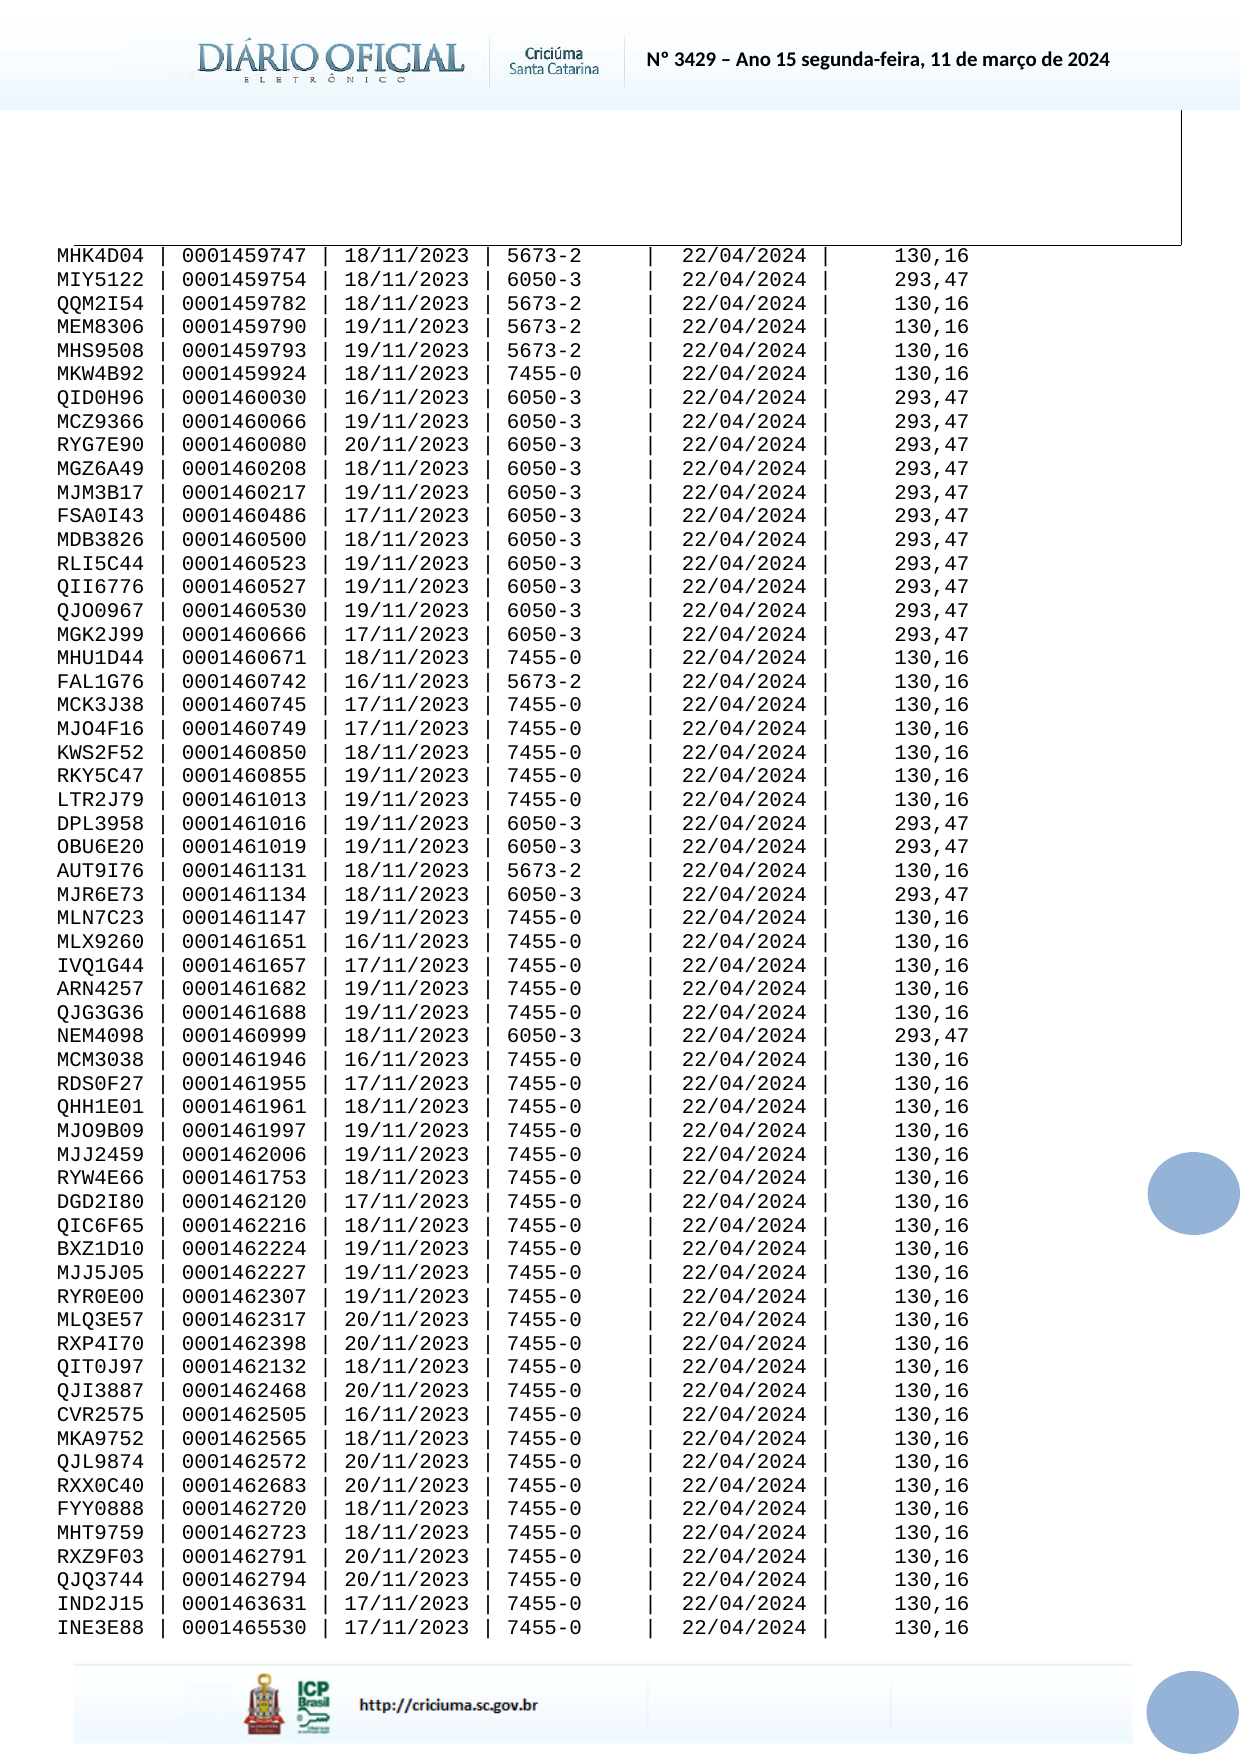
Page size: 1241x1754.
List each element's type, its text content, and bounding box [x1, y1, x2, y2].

text MLQ3E57 | 0001462317 | 20/11/2023 | 7455-0 | 22/04/2024 | 130,16 [44, 1309, 1181, 1333]
text QJG3G36 | 0001461688 | 19/11/2023 | 7455-0 | 22/04/2024 | 130,16 [44, 1002, 1181, 1026]
text FSA0I43 | 0001460486 | 17/11/2023 | 6050-3 | 22/04/2024 | 293,47 [44, 505, 1181, 529]
text MCZ9366 | 0001460066 | 19/11/2023 | 6050-3 | 22/04/2024 | 293,47 [44, 411, 1181, 434]
text MHT9759 | 0001462723 | 18/11/2023 | 7455-0 | 22/04/2024 | 130,16 [44, 1522, 1181, 1546]
text RYG7E90 | 0001460080 | 20/11/2023 | 6050-3 | 22/04/2024 | 293,47 [44, 434, 1181, 458]
text QID0H96 | 0001460030 | 16/11/2023 | 6050-3 | 22/04/2024 | 293,47 [44, 387, 1181, 411]
text RDS0F27 | 0001461955 | 17/11/2023 | 7455-0 | 22/04/2024 | 130,16 [44, 1073, 1181, 1096]
text MIY5122 | 0001459754 | 18/11/2023 | 6050-3 | 22/04/2024 | 293,47 [44, 269, 1181, 292]
text LTR2J79 | 0001461013 | 19/11/2023 | 7455-0 | 22/04/2024 | 130,16 [44, 789, 1181, 813]
text ARN4257 | 0001461682 | 19/11/2023 | 7455-0 | 22/04/2024 | 130,16 [44, 978, 1181, 1002]
text MJO4F16 | 0001460749 | 17/11/2023 | 7455-0 | 22/04/2024 | 130,16 [44, 718, 1181, 742]
text RKY5C47 | 0001460855 | 19/11/2023 | 7455-0 | 22/04/2024 | 130,16 [44, 765, 1181, 789]
text FAL1G76 | 0001460742 | 16/11/2023 | 5673-2 | 22/04/2024 | 130,16 [44, 671, 1181, 694]
text MEM8306 | 0001459790 | 19/11/2023 | 5673-2 | 22/04/2024 | 130,16 [44, 316, 1181, 340]
text MJJ5J05 | 0001462227 | 19/11/2023 | 7455-0 | 22/04/2024 | 130,16 [44, 1262, 1181, 1286]
text NEM4098 | 0001460999 | 18/11/2023 | 6050-3 | 22/04/2024 | 293,47 [44, 1026, 1181, 1049]
text MJJ2459 | 0001462006 | 19/11/2023 | 7455-0 | 22/04/2024 | 130,16 [44, 1144, 1181, 1167]
text QJL9874 | 0001462572 | 20/11/2023 | 7455-0 | 22/04/2024 | 130,16 [44, 1451, 1181, 1475]
text RXP4I70 | 0001462398 | 20/11/2023 | 7455-0 | 22/04/2024 | 130,16 [44, 1333, 1181, 1357]
text RXX0C40 | 0001462683 | 20/11/2023 | 7455-0 | 22/04/2024 | 130,16 [44, 1475, 1181, 1498]
text QJQ3744 | 0001462794 | 20/11/2023 | 7455-0 | 22/04/2024 | 130,16 [44, 1569, 1181, 1593]
text MLN7C23 | 0001461147 | 19/11/2023 | 7455-0 | 22/04/2024 | 130,16 [44, 907, 1181, 931]
text MCK3J38 | 0001460745 | 17/11/2023 | 7455-0 | 22/04/2024 | 130,16 [44, 694, 1181, 718]
text MHU1D44 | 0001460671 | 18/11/2023 | 7455-0 | 22/04/2024 | 130,16 [44, 647, 1181, 671]
text RLI5C44 | 0001460523 | 19/11/2023 | 6050-3 | 22/04/2024 | 293,47 [44, 553, 1181, 576]
text QHH1E01 | 0001461961 | 18/11/2023 | 7455-0 | 22/04/2024 | 130,16 [44, 1096, 1181, 1120]
text RYW4E66 | 0001461753 | 18/11/2023 | 7455-0 | 22/04/2024 | 130,16 [44, 1167, 1157, 1191]
text MGK2J99 | 0001460666 | 17/11/2023 | 6050-3 | 22/04/2024 | 293,47 [44, 623, 1181, 647]
text DGD2I80 | 0001462120 | 17/11/2023 | 7455-0 | 22/04/2024 | 130,16 [44, 1191, 1153, 1215]
text MHK4D04 | 0001459747 | 18/11/2023 | 5673-2 | 22/04/2024 | 130,16 [44, 245, 1181, 269]
text QQM2I54 | 0001459782 | 18/11/2023 | 5673-2 | 22/04/2024 | 130,16 [44, 292, 1181, 316]
text BXZ1D10 | 0001462224 | 19/11/2023 | 7455-0 | 22/04/2024 | 130,16 [44, 1238, 1181, 1262]
text INE3E88 | 0001465530 | 17/11/2023 | 7455-0 | 22/04/2024 | 130,16 [44, 1617, 1181, 1640]
text MJO9B09 | 0001461997 | 19/11/2023 | 7455-0 | 22/04/2024 | 130,16 [44, 1120, 1181, 1144]
text MJM3B17 | 0001460217 | 19/11/2023 | 6050-3 | 22/04/2024 | 293,47 [44, 482, 1181, 505]
text MKW4B92 | 0001459924 | 18/11/2023 | 7455-0 | 22/04/2024 | 130,16 [44, 363, 1181, 387]
text MLX9260 | 0001461651 | 16/11/2023 | 7455-0 | 22/04/2024 | 130,16 [44, 931, 1181, 954]
text QIT0J97 | 0001462132 | 18/11/2023 | 7455-0 | 22/04/2024 | 130,16 [44, 1357, 1181, 1380]
text KWS2F52 | 0001460850 | 18/11/2023 | 7455-0 | 22/04/2024 | 130,16 [44, 742, 1181, 765]
text MDB3826 | 0001460500 | 18/11/2023 | 6050-3 | 22/04/2024 | 293,47 [44, 529, 1181, 553]
text IND2J15 | 0001463631 | 17/11/2023 | 7455-0 | 22/04/2024 | 130,16 [44, 1593, 1181, 1617]
text CVR2575 | 0001462505 | 16/11/2023 | 7455-0 | 22/04/2024 | 130,16 [44, 1404, 1181, 1427]
text QIC6F65 | 0001462216 | 18/11/2023 | 7455-0 | 22/04/2024 | 130,16 [44, 1215, 1181, 1238]
text MGZ6A49 | 0001460208 | 18/11/2023 | 6050-3 | 22/04/2024 | 293,47 [44, 458, 1181, 482]
text MJR6E73 | 0001461134 | 18/11/2023 | 6050-3 | 22/04/2024 | 293,47 [44, 884, 1181, 907]
text MHS9508 | 0001459793 | 19/11/2023 | 5673-2 | 22/04/2024 | 130,16 [44, 340, 1181, 363]
text OBU6E20 | 0001461019 | 19/11/2023 | 6050-3 | 22/04/2024 | 293,47 [44, 836, 1181, 860]
text AUT9I76 | 0001461131 | 18/11/2023 | 5673-2 | 22/04/2024 | 130,16 [44, 860, 1181, 884]
text QJO0967 | 0001460530 | 19/11/2023 | 6050-3 | 22/04/2024 | 293,47 [44, 600, 1181, 623]
text MCM3038 | 0001461946 | 16/11/2023 | 7455-0 | 22/04/2024 | 130,16 [44, 1049, 1181, 1073]
text QJI3887 | 0001462468 | 20/11/2023 | 7455-0 | 22/04/2024 | 130,16 [44, 1380, 1181, 1404]
text IVQ1G44 | 0001461657 | 17/11/2023 | 7455-0 | 22/04/2024 | 130,16 [44, 954, 1181, 978]
text DPL3958 | 0001461016 | 19/11/2023 | 6050-3 | 22/04/2024 | 293,47 [44, 813, 1181, 836]
text RYR0E00 | 0001462307 | 19/11/2023 | 7455-0 | 22/04/2024 | 130,16 [44, 1286, 1181, 1309]
text MKA9752 | 0001462565 | 18/11/2023 | 7455-0 | 22/04/2024 | 130,16 [44, 1427, 1181, 1451]
text FYY0888 | 0001462720 | 18/11/2023 | 7455-0 | 22/04/2024 | 130,16 [44, 1498, 1181, 1522]
text RXZ9F03 | 0001462791 | 20/11/2023 | 7455-0 | 22/04/2024 | 130,16 [44, 1546, 1181, 1569]
text QII6776 | 0001460527 | 19/11/2023 | 6050-3 | 22/04/2024 | 293,47 [44, 576, 1181, 600]
